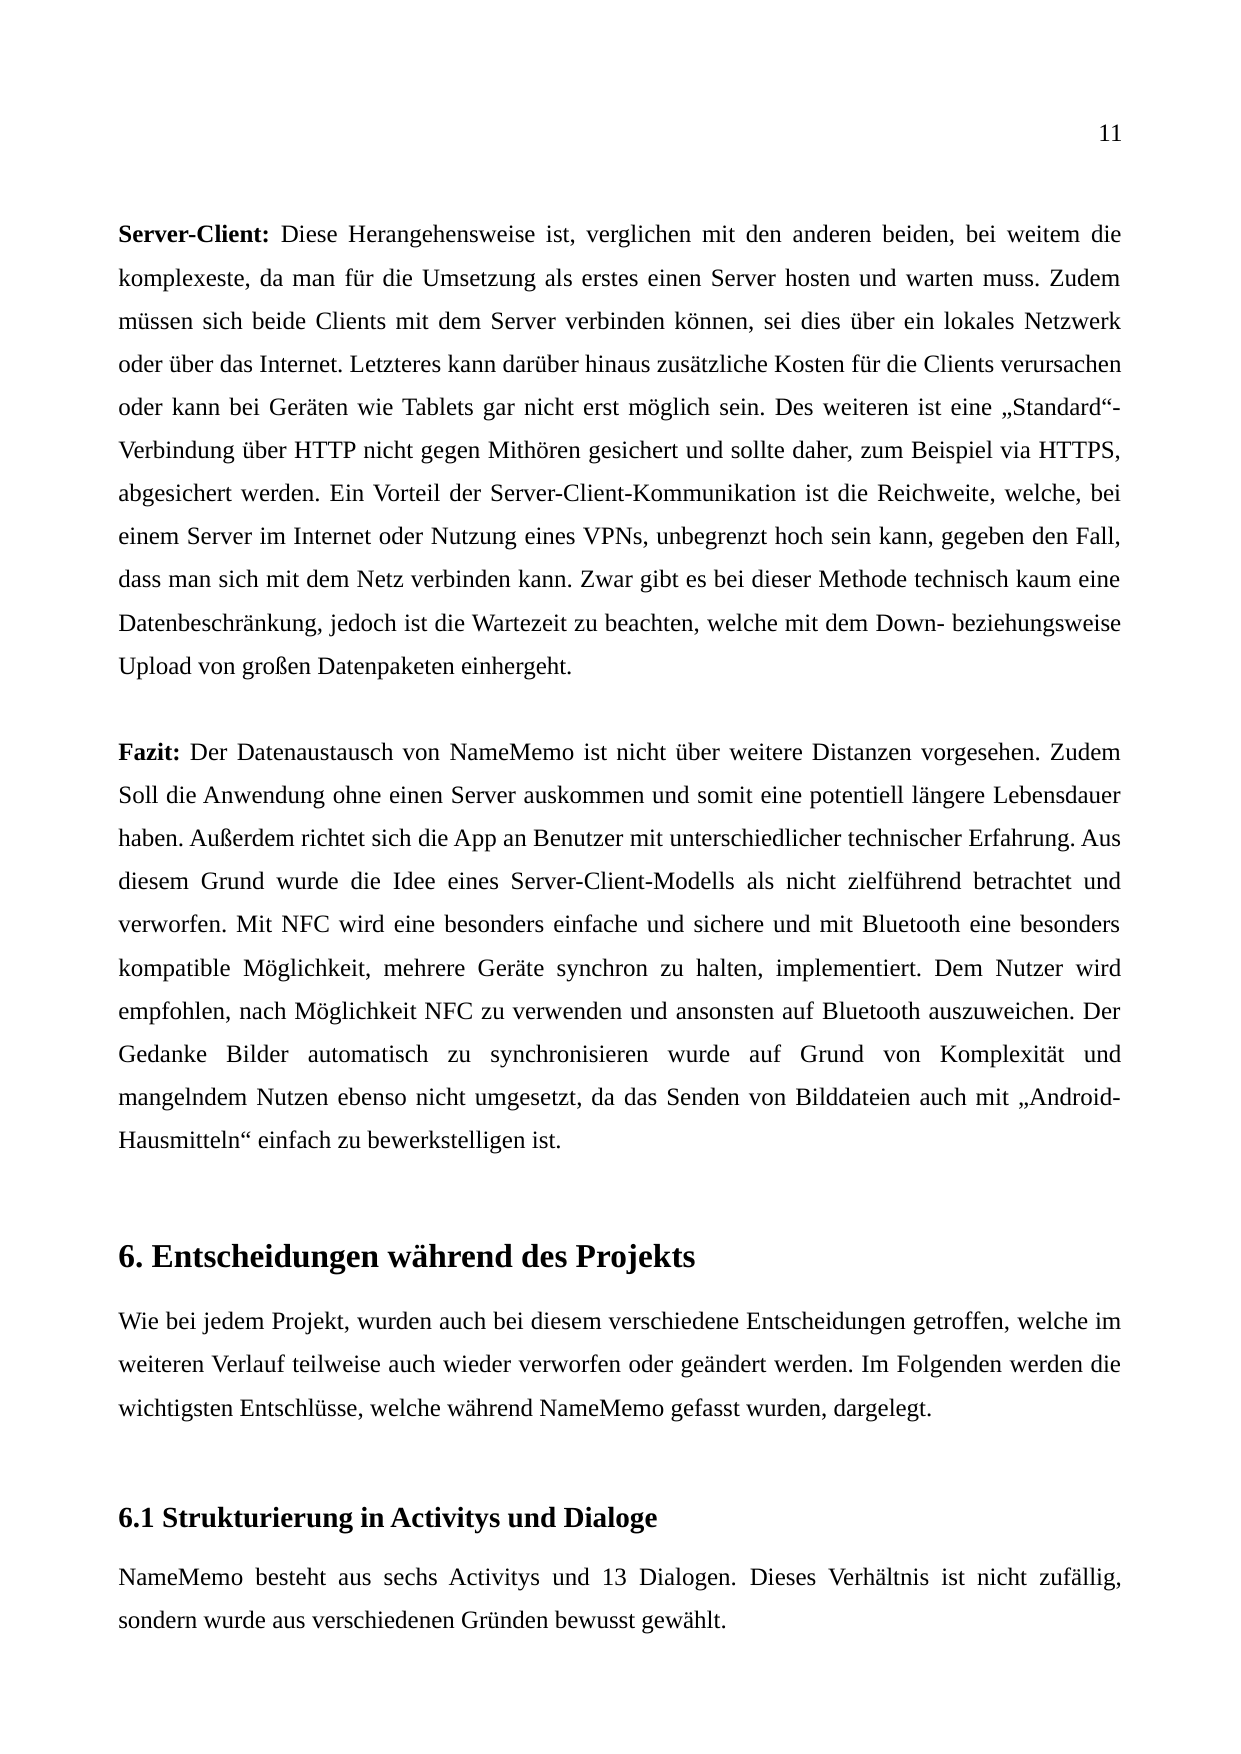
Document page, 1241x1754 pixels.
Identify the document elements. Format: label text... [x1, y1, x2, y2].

subtitle 6.1 Strukturierung in Activitys und Dialoge [118, 1500, 1122, 1533]
text Server-Client: Diese Herangehensweise ist, verglichen mit den anderen beiden, bei weitem die komplexeste, da man für die Umsetzung als erstes einen Server hosten und warten muss. Zudem müssen sich beide Clients mit dem Server verbinden können, sei dies über ein lokales Netzwerk oder über das Internet. Letzteres kann darüber hinaus zusätzliche Kosten für die Clients verursachen oder kann bei Geräten wie Tablets gar nicht erst möglich sein. Des weiteren ist eine „Standard“-Verbindung über HTTP nicht gegen Mithören gesichert und sollte daher, zum Beispiel via HTTPS, abgesichert werden. Ein Vorteil der Server-Client-Kommunikation ist die Reichweite, welche, bei einem Server im Internet oder Nutzung eines VPNs, unbegrenzt hoch sein kann, gegeben den Fall, dass man sich mit dem Netz verbinden kann. Zwar gibt es bei dieser Methode technisch kaum eine Datenbeschränkung, jedoch ist die Wartezeit zu beachten, welche mit dem Down- beziehungsweise Upload von großen Datenpaketen einhergeht. [118, 219, 1122, 679]
subtitle 6. Entscheidungen während des Projekts [118, 1236, 1122, 1275]
text Fazit: Der Datenaustausch von NameMemo ist nicht über weitere Distanzen vorgesehen. Zudem Soll die Anwendung ohne einen Server auskommen und somit eine potentiell längere Lebensdauer haben. Außerdem richtet sich die App an Benutzer mit unterschiedlicher technischer Erfahrung. Aus diesem Grund wurde die Idee eines Server-Client-Modells als nicht zielführend betrachtet und verworfen. Mit NFC wird eine besonders einfache und sichere und mit Bluetooth eine besonders kompatible Möglichkeit, mehrere Geräte synchron zu halten, implementiert. Dem Nutzer wird empfohlen, nach Möglichkeit NFC zu verwenden und ansonsten auf Bluetooth auszuweichen. Der Gedanke Bilder automatisch zu synchronisieren wurde auf Grund von Komplexität und mangelndem Nutzen ebenso nicht umgesetzt, da das Senden von Bilddateien auch mit „Android-Hausmitteln“ einfach zu bewerkstelligen ist. [118, 737, 1122, 1154]
text NameMemo besteht aus sechs Activitys und 13 Dialogen. Dieses Verhältnis ist nicht zufällig, sondern wurde aus verschiedenen Gründen bewusst gewählt. [118, 1562, 1122, 1634]
text Wie bei jedem Projekt, wurden auch bei diesem verschiedene Entscheidungen getroffen, welche im weiteren Verlauf teilweise auch wieder verworfen oder geändert werden. Im Folgenden werden die wichtigsten Entschlüsse, welche während NameMemo gefasst wurden, dargelegt. [118, 1306, 1122, 1421]
